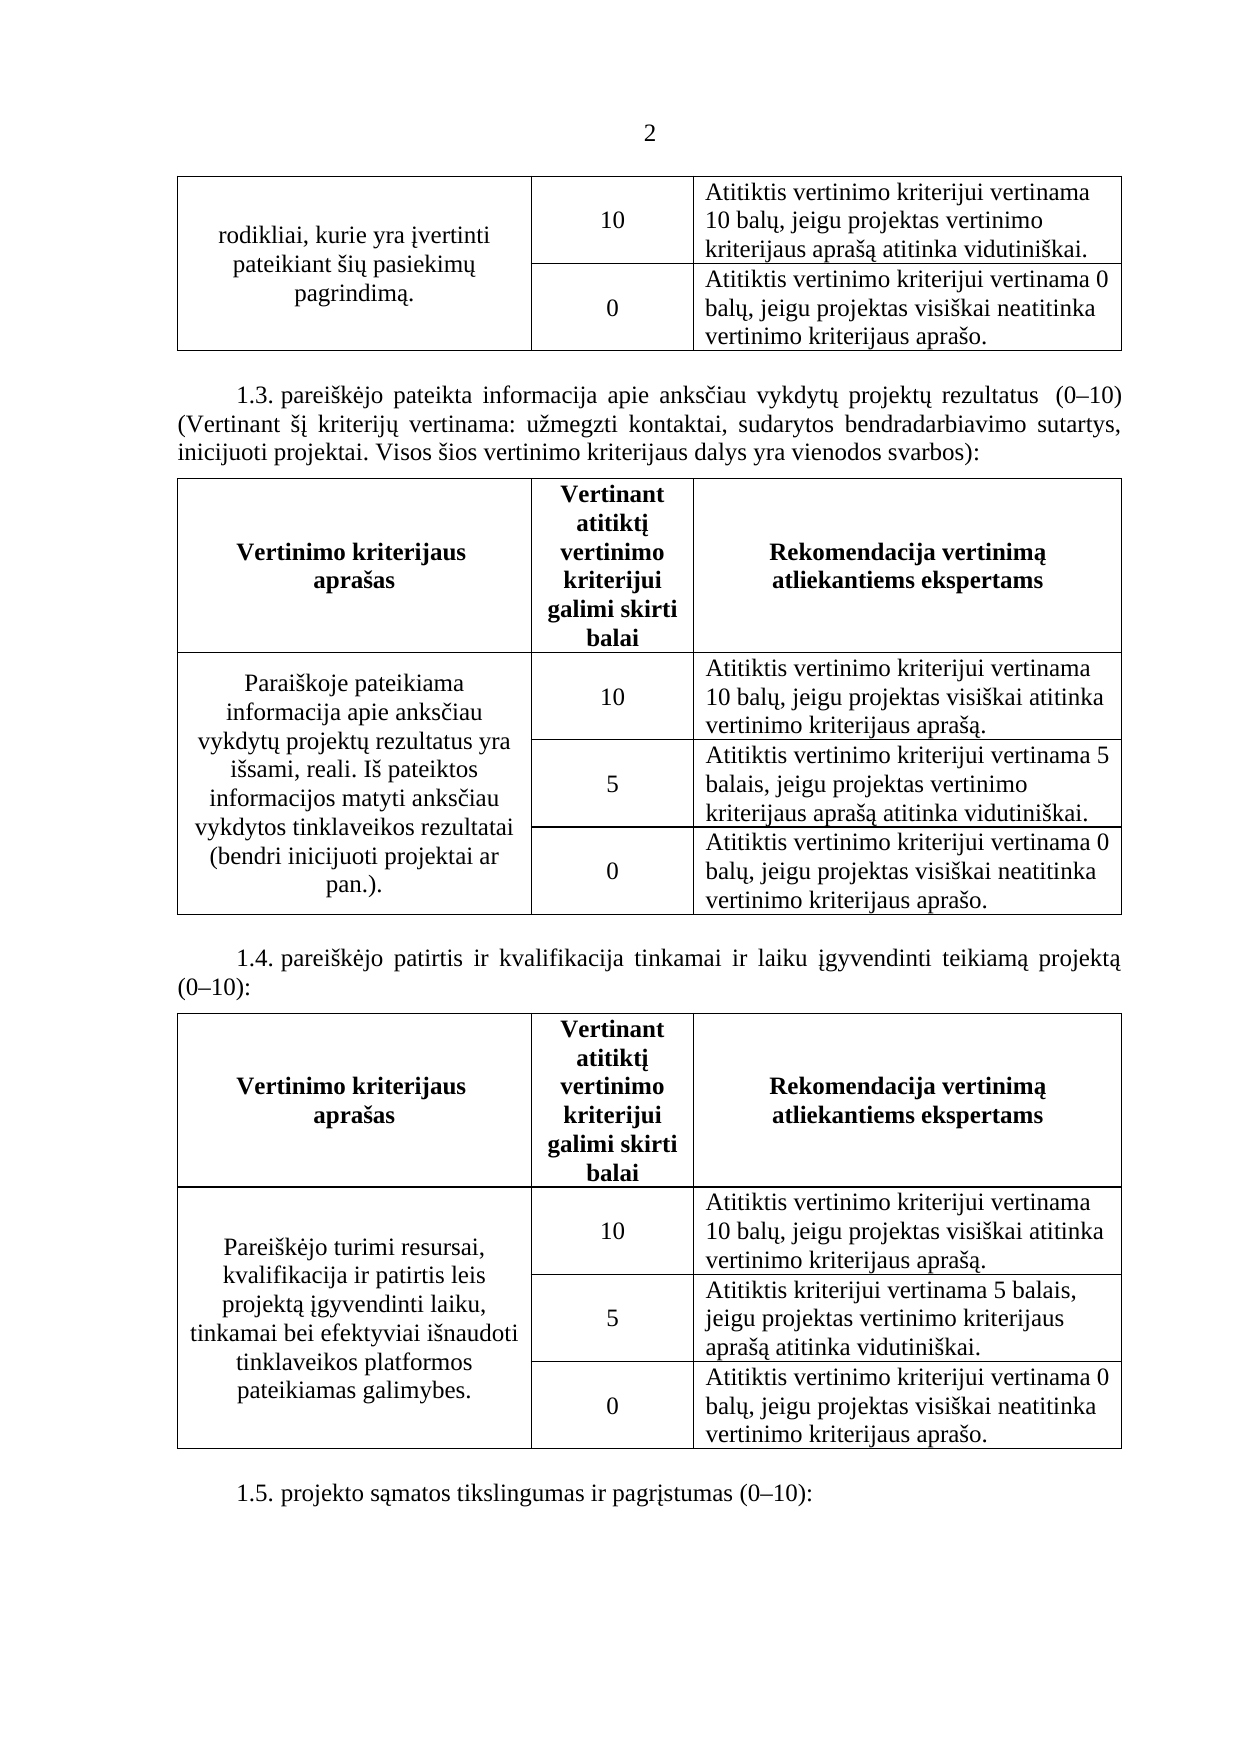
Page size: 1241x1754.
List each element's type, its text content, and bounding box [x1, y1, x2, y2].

table_cell 5 [532, 1275, 693, 1361]
table_header Vertinimo kriterijaus aprašas [178, 1014, 531, 1186]
table_cell Paraiškoje pateikiama informacija apie anksčiau vykdytų projektų rezultatus yra išsami, reali. Iš pateiktos informacijos matyti anksčiau vykdytos tinklaveikos rezultatai (bendri inicijuoti projektai ar pan.). [178, 653, 531, 914]
table_cell Atitiktis vertinimo kriterijui vertinama 10 balų, jeigu projektas visiškai atitinka vertinimo kriterijaus aprašą. [694, 1188, 1121, 1274]
table_cell Atitiktis kriterijui vertinama 5 balais, jeigu projektas vertinimo kriterijaus aprašą atitinka vidutiniškai. [694, 1275, 1121, 1361]
table_cell Atitiktis vertinimo kriterijui vertinama 5 balais, jeigu projektas vertinimo kriterijaus aprašą atitinka vidutiniškai. [694, 740, 1121, 826]
table_cell Atitiktis vertinimo kriterijui vertinama 10 balų, jeigu projektas visiškai atitinka vertinimo kriterijaus aprašą. [694, 653, 1121, 739]
table_header Vertinimo kriterijaus aprašas [178, 479, 531, 652]
table_cell rodikliai, kurie yra įvertinti pateikiant šių pasiekimų pagrindimą. [178, 177, 531, 350]
table_cell Pareiškėjo turimi resursai, kvalifikacija ir patirtis leis projektą įgyvendinti laiku, tinkamai bei efektyviai išnaudoti tinklaveikos platformos pateikiamas galimybes. [178, 1188, 531, 1448]
table_header Rekomendacija vertinimą atliekantiems ekspertams [694, 1014, 1121, 1186]
table_cell Atitiktis vertinimo kriterijui vertinama 0 balų, jeigu projektas visiškai neatitinka vertinimo kriterijaus aprašo. [694, 828, 1121, 914]
table_cell 0 [532, 828, 693, 914]
table_cell Atitiktis vertinimo kriterijui vertinama 0 balų, jeigu projektas visiškai neatitinka vertinimo kriterijaus aprašo. [694, 1362, 1121, 1448]
text 1.3. pareiškėjo pateikta informacija apie anksčiau vykdytų projektų rezultatus (0–10) (Vertinant šį kriterijų vertinama: užmegzti kontaktai, sudarytos bendradarbiavimo sutartys, inicijuoti projektai. Visos šios vertinimo kriterijaus dalys yra vienodos svarbos): [177, 380, 1122, 466]
table_header Vertinant atitiktį vertinimo kriterijui galimi skirti balai [532, 479, 693, 652]
table_header Rekomendacija vertinimą atliekantiems ekspertams [694, 479, 1121, 652]
text 1.5. projekto sąmatos tikslingumas ir pagrįstumas (0–10): [177, 1478, 1122, 1507]
table_cell 10 [532, 177, 693, 263]
table_cell 10 [532, 1188, 693, 1274]
table_cell 10 [532, 653, 693, 739]
table_cell 5 [532, 740, 693, 826]
text 1.4. pareiškėjo patirtis ir kvalifikacija tinkamai ir laiku įgyvendinti teikiamą projektą (0–10): [177, 943, 1122, 1001]
table_cell 0 [532, 1362, 693, 1448]
table_header Vertinant atitiktį vertinimo kriterijui galimi skirti balai [532, 1014, 693, 1186]
table_cell Atitiktis vertinimo kriterijui vertinama 10 balų, jeigu projektas vertinimo kriterijaus aprašą atitinka vidutiniškai. [694, 177, 1121, 263]
table_cell Atitiktis vertinimo kriterijui vertinama 0 balų, jeigu projektas visiškai neatitinka vertinimo kriterijaus aprašo. [694, 264, 1121, 350]
table_cell 0 [532, 264, 693, 350]
